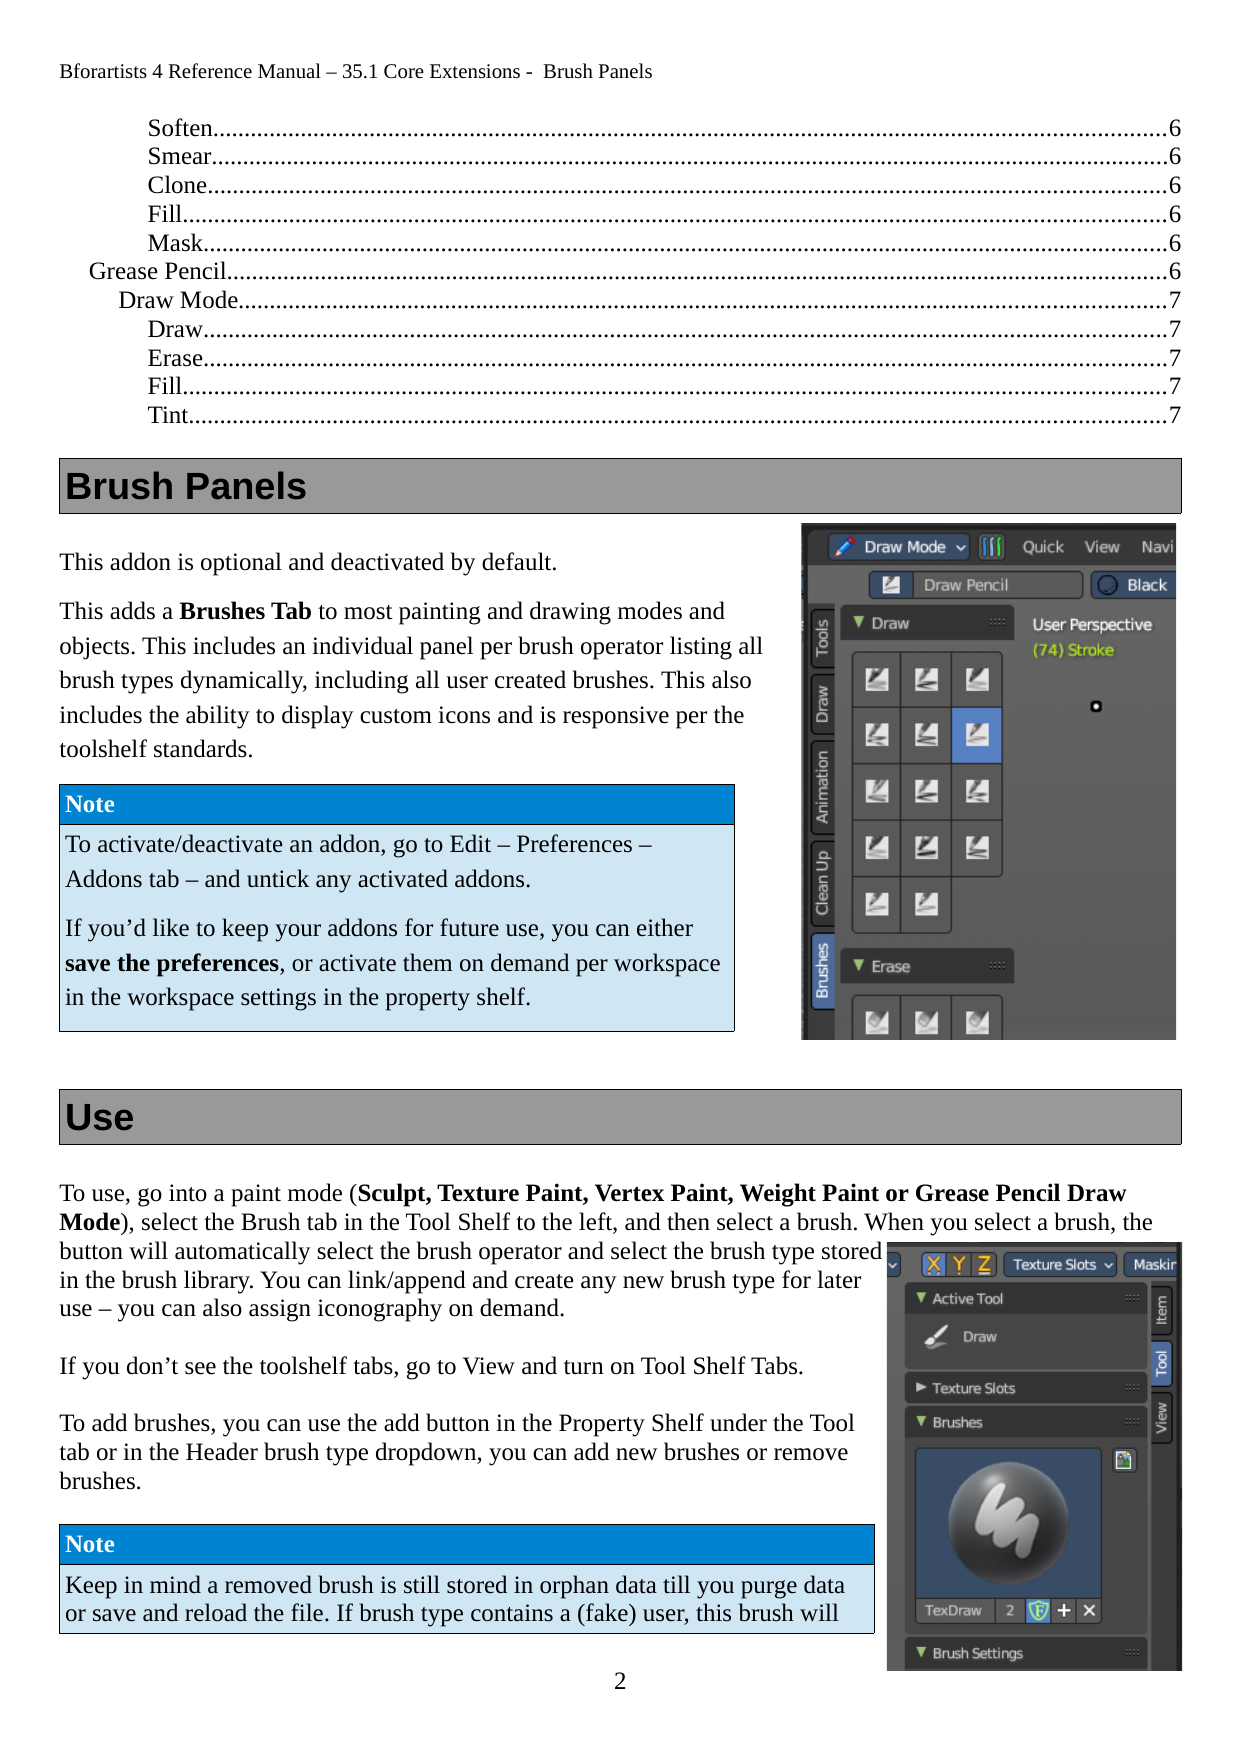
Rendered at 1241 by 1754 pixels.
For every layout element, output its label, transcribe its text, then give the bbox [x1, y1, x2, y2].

text Fill 6 [147, 199, 1181, 228]
text This addon is optional and deactivated by default. [59, 547, 801, 576]
text To use, go into a paint mode (Sculpt, Texture Paint, Vertex Paint, Weight Paint or Grease Pencil Draw Mode), select the Brush tab in the Tool Shelf to the left, and then select a brush. When you select a brush, the button will automatically select the brush operator and select the brush type stored in the brush library. You can link/append and create any new brush type for later use – you can also assign iconography on demand. [59, 1178, 1181, 1322]
text To add brushes, you can use the add button in the Property Shelf under the Tool tab or in the Header brush type dropdown, you can add new brushes or remove brushes. [59, 1408, 886, 1495]
text Draw Mode 7 [118, 285, 1181, 314]
picture [886, 1242, 1183, 1671]
text Tint 7 [147, 400, 1181, 429]
text Grease Pencil 6 [88, 256, 1181, 285]
text Erase 7 [147, 343, 1181, 371]
table_header Brush Panels [60, 459, 1181, 513]
table_header Note [60, 1525, 874, 1564]
table_cell Keep in mind a removed brush is still stored in orphan data till you purge data or save and reload the file. If brush type contains a (fake) user, this brush will [60, 1565, 874, 1633]
text If you don’t see the toolshelf tabs, go to View and turn on Tool Shelf Tabs. [59, 1351, 886, 1380]
text Clone 6 [147, 170, 1181, 199]
text Smear 6 [147, 141, 1181, 170]
table_cell To activate/deactivate an addon, go to Edit – Preferences – Addons tab – and untick any activated addons. If you’d like to keep your addons for future use, you can either save the preferences, or activate them on demand per workspace in the workspace settings in the property shelf. [60, 825, 734, 1031]
picture [801, 523, 1177, 1040]
text Mask 6 [147, 228, 1181, 256]
text Fill 7 [147, 371, 1181, 400]
table_header Note [60, 785, 734, 824]
text Draw 7 [147, 314, 1181, 343]
text This adds a Brushes Tab to most painting and drawing modes and objects. This includes an individual panel per brush operator listing all brush types dynamically, including all user created brushes. This also includes the ability to display custom icons and is responsive per the toolshelf standards. [59, 596, 801, 763]
table_header Use [60, 1090, 1181, 1144]
text Soften 6 [147, 113, 1181, 141]
